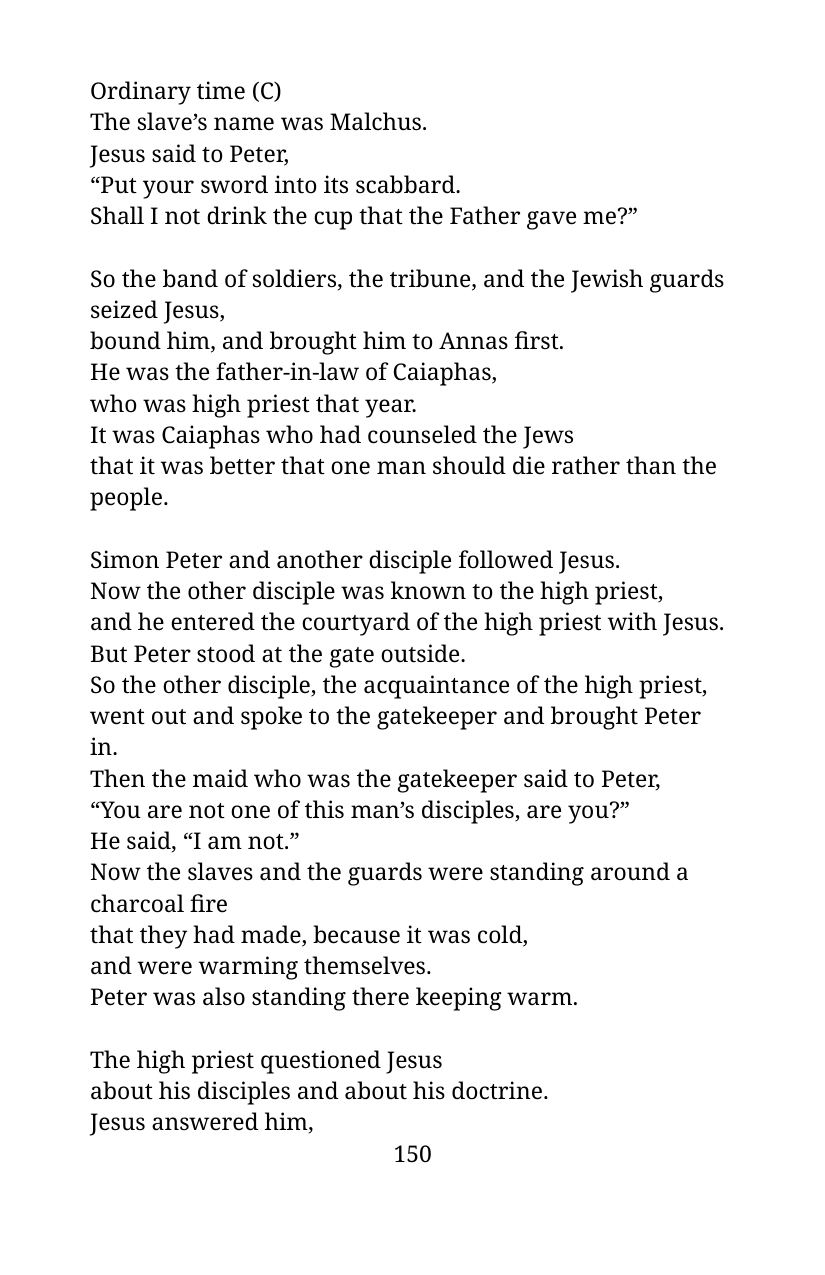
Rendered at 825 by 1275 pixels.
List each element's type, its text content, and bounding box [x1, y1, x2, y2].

text The slave’s name was Malchus. Jesus said to Peter, “Put your sword into its scabbard. Shall I not drink the cup that the Father gave me?” So the band of soldiers, the tribune, and the Jewish guards seized Jesus, bound him, and brought him to Annas first. He was the father-in-law of Caiaphas, who was high priest that year. It was Caiaphas who had counseled the Jews that it was better that one man should die rather than the people. Simon Peter and another disciple followed Jesus. Now the other disciple was known to the high priest, and he entered the courtyard of the high priest with Jesus. But Peter stood at the gate outside. So the other disciple, the acquaintance of the high priest, went out and spoke to the gatekeeper and brought Peter in. Then the maid who was the gatekeeper said to Peter, “You are not one of this man’s disciples, are you?” He said, “I am not.” Now the slaves and the guards were standing around a charcoal fire that they had made, because it was cold, and were warming themselves. Peter was also standing there keeping warm. The high priest questioned Jesus about his disciples and about his doctrine. Jesus answered him, [90, 106, 735, 1137]
